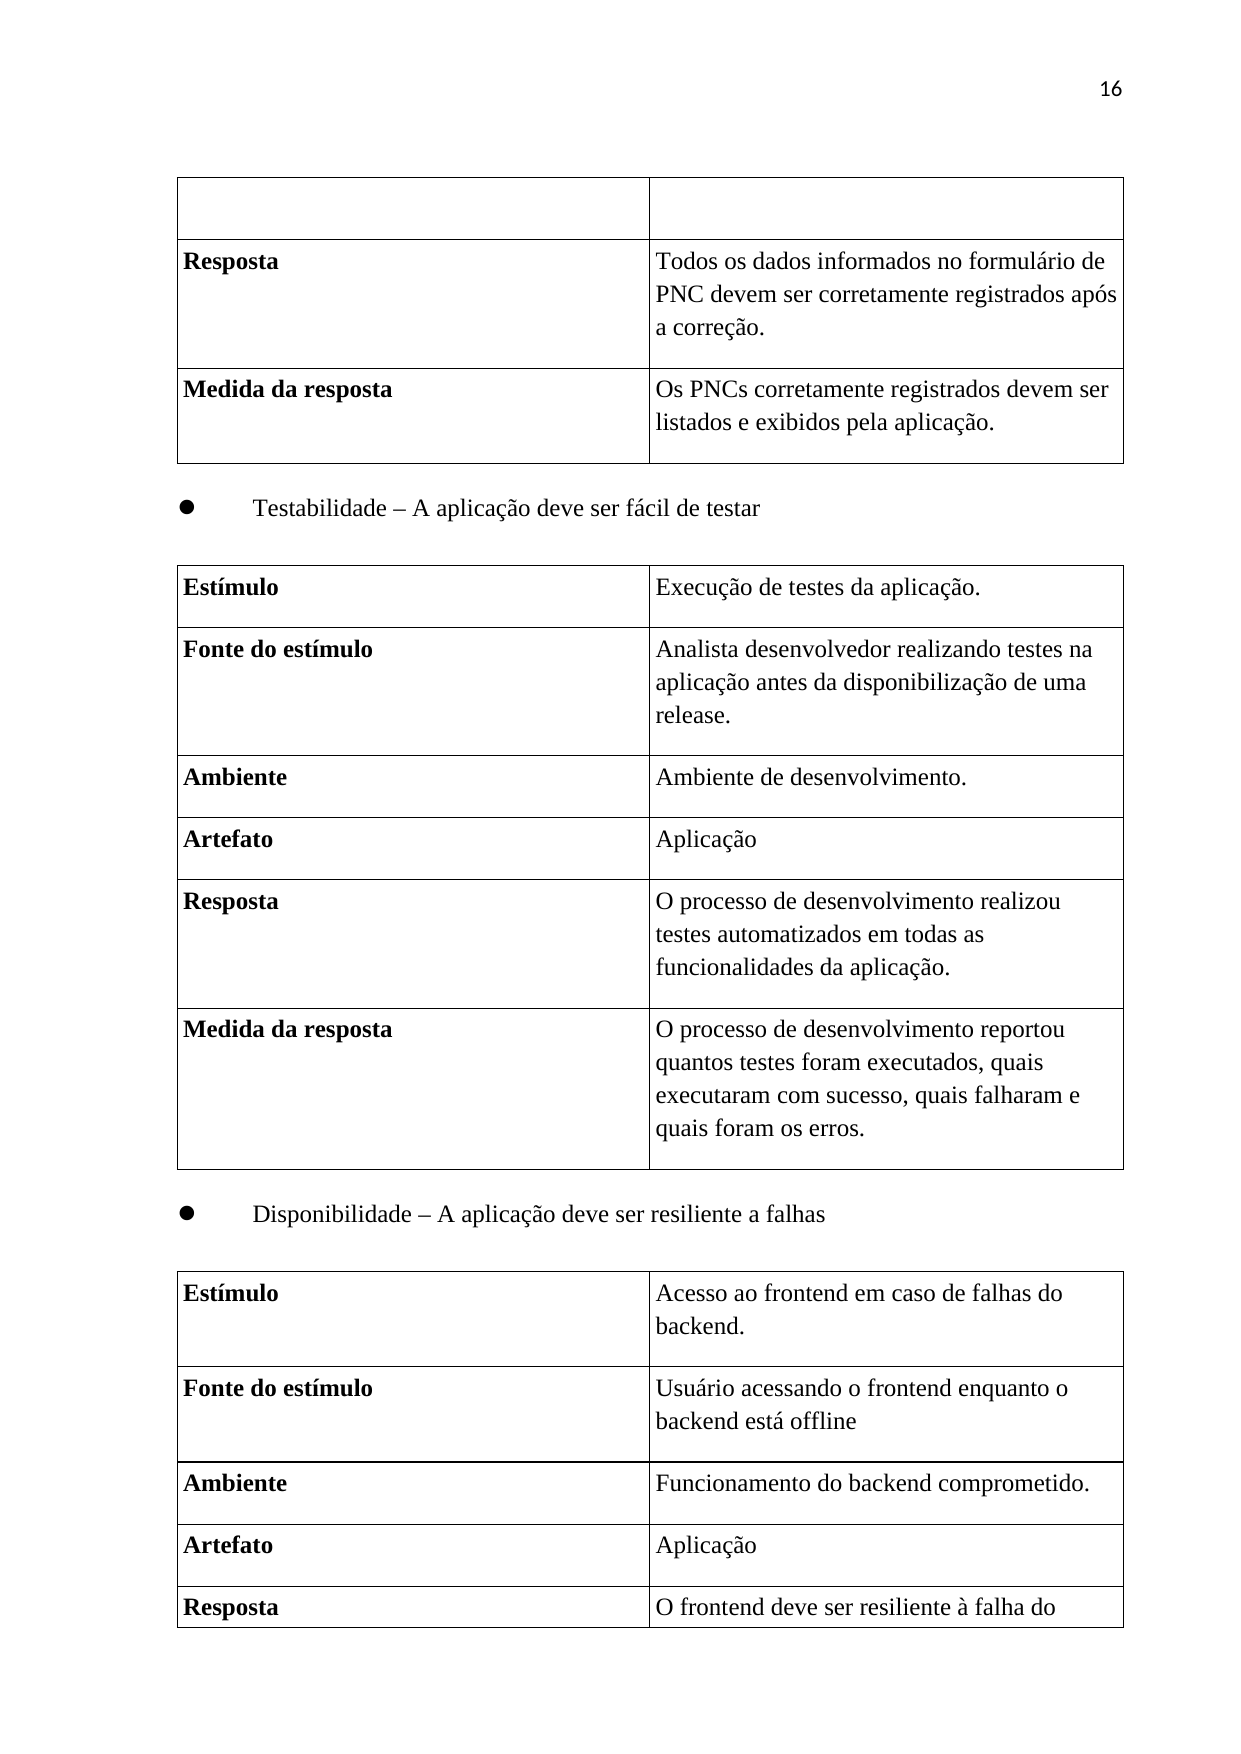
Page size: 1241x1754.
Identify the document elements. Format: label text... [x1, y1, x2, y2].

table_cell Aplicação [650, 818, 1123, 879]
table_cell Artefato [178, 1525, 649, 1586]
table_cell Medida da resposta [178, 369, 649, 462]
table_cell Aplicação [650, 1525, 1123, 1586]
table_cell Resposta [178, 880, 649, 1007]
table_cell Fonte do estímulo [178, 1367, 649, 1461]
table_header Execução de testes da aplicação. [650, 566, 1123, 627]
list Testabilidade – A aplicação deve ser fácil de testar [177, 493, 1122, 521]
table_cell Ambiente [178, 756, 649, 817]
table_cell Resposta [178, 240, 649, 367]
table_cell Resposta [178, 1587, 649, 1627]
table_header Estímulo [178, 566, 649, 627]
table_cell Ambiente [178, 1463, 649, 1523]
table_cell O frontend deve ser resiliente à falha do [650, 1587, 1123, 1627]
table_cell Funcionamento do backend comprometido. [650, 1463, 1123, 1523]
table_cell Os PNCs corretamente registrados devem ser listados e exibidos pela aplicação. [650, 369, 1123, 462]
table_cell Todos os dados informados no formulário de PNC devem ser corretamente registrados após a correção. [650, 240, 1123, 367]
table_cell Fonte do estímulo [178, 628, 649, 755]
table_cell [178, 178, 649, 239]
table_header Estímulo [178, 1272, 649, 1366]
table_cell Medida da resposta [178, 1009, 649, 1169]
table_cell O processo de desenvolvimento realizou testes automatizados em todas as funcionalidades da aplicação. [650, 880, 1123, 1007]
table_cell O processo de desenvolvimento reportou quantos testes foram executados, quais executaram com sucesso, quais falharam e quais foram os erros. [650, 1009, 1123, 1169]
table_cell [650, 178, 1123, 239]
table_cell Artefato [178, 818, 649, 879]
table_cell Ambiente de desenvolvimento. [650, 756, 1123, 817]
table_header Acesso ao frontend em caso de falhas do backend. [650, 1272, 1123, 1366]
table_cell Analista desenvolvedor realizando testes na aplicação antes da disponibilização de uma release. [650, 628, 1123, 755]
table_cell Usuário acessando o frontend enquanto o backend está offline [650, 1367, 1123, 1461]
list Disponibilidade – A aplicação deve ser resiliente a falhas [177, 1199, 1122, 1228]
